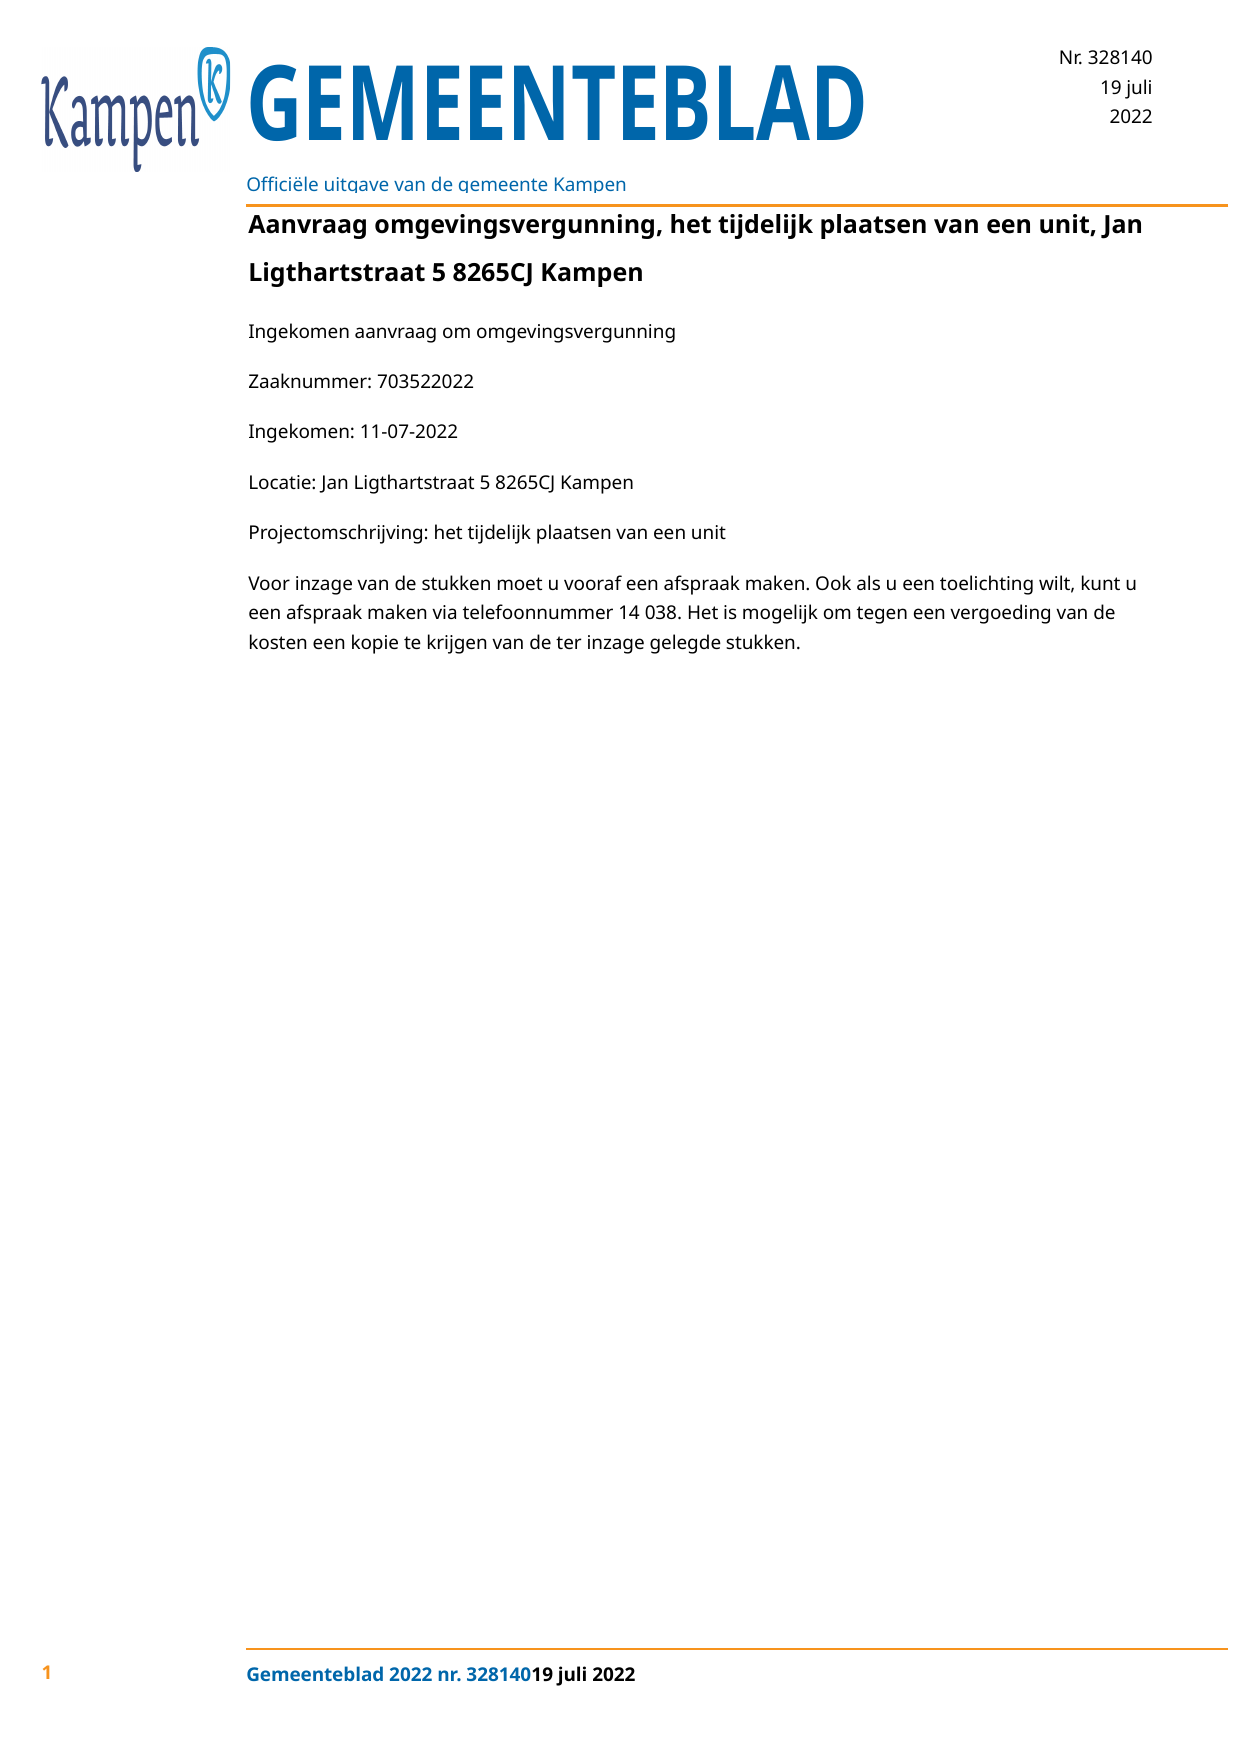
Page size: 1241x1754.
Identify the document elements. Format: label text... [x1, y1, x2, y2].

text Locatie: Jan Ligthartstraat 5 8265CJ Kampen [248, 469, 1152, 495]
text Voor inzage van de stukken moet u vooraf een afspraak maken. Ook als u een toelichting wilt, kunt u een afspraak maken via telefoonnummer 14 038. Het is mogelijk om tegen een vergoeding van de kosten een kopie te krijgen van de ter inzage gelegde stukken. [248, 570, 1152, 655]
text Ingekomen: 11-07-2022 [248, 419, 1152, 444]
text Projectomschrijving: het tijdelijk plaatsen van een unit [248, 519, 1152, 545]
text Ingekomen aanvraag om omgevingsvergunning [248, 318, 1152, 344]
picture [41, 47, 231, 172]
text Zaaknummer: 703522022 [248, 368, 1152, 394]
text Aanvraag omgevingsvergunning, het tijdelijk plaatsen van een unit, Jan Ligthartstraat 5 8265CJ Kampen [248, 207, 1152, 288]
